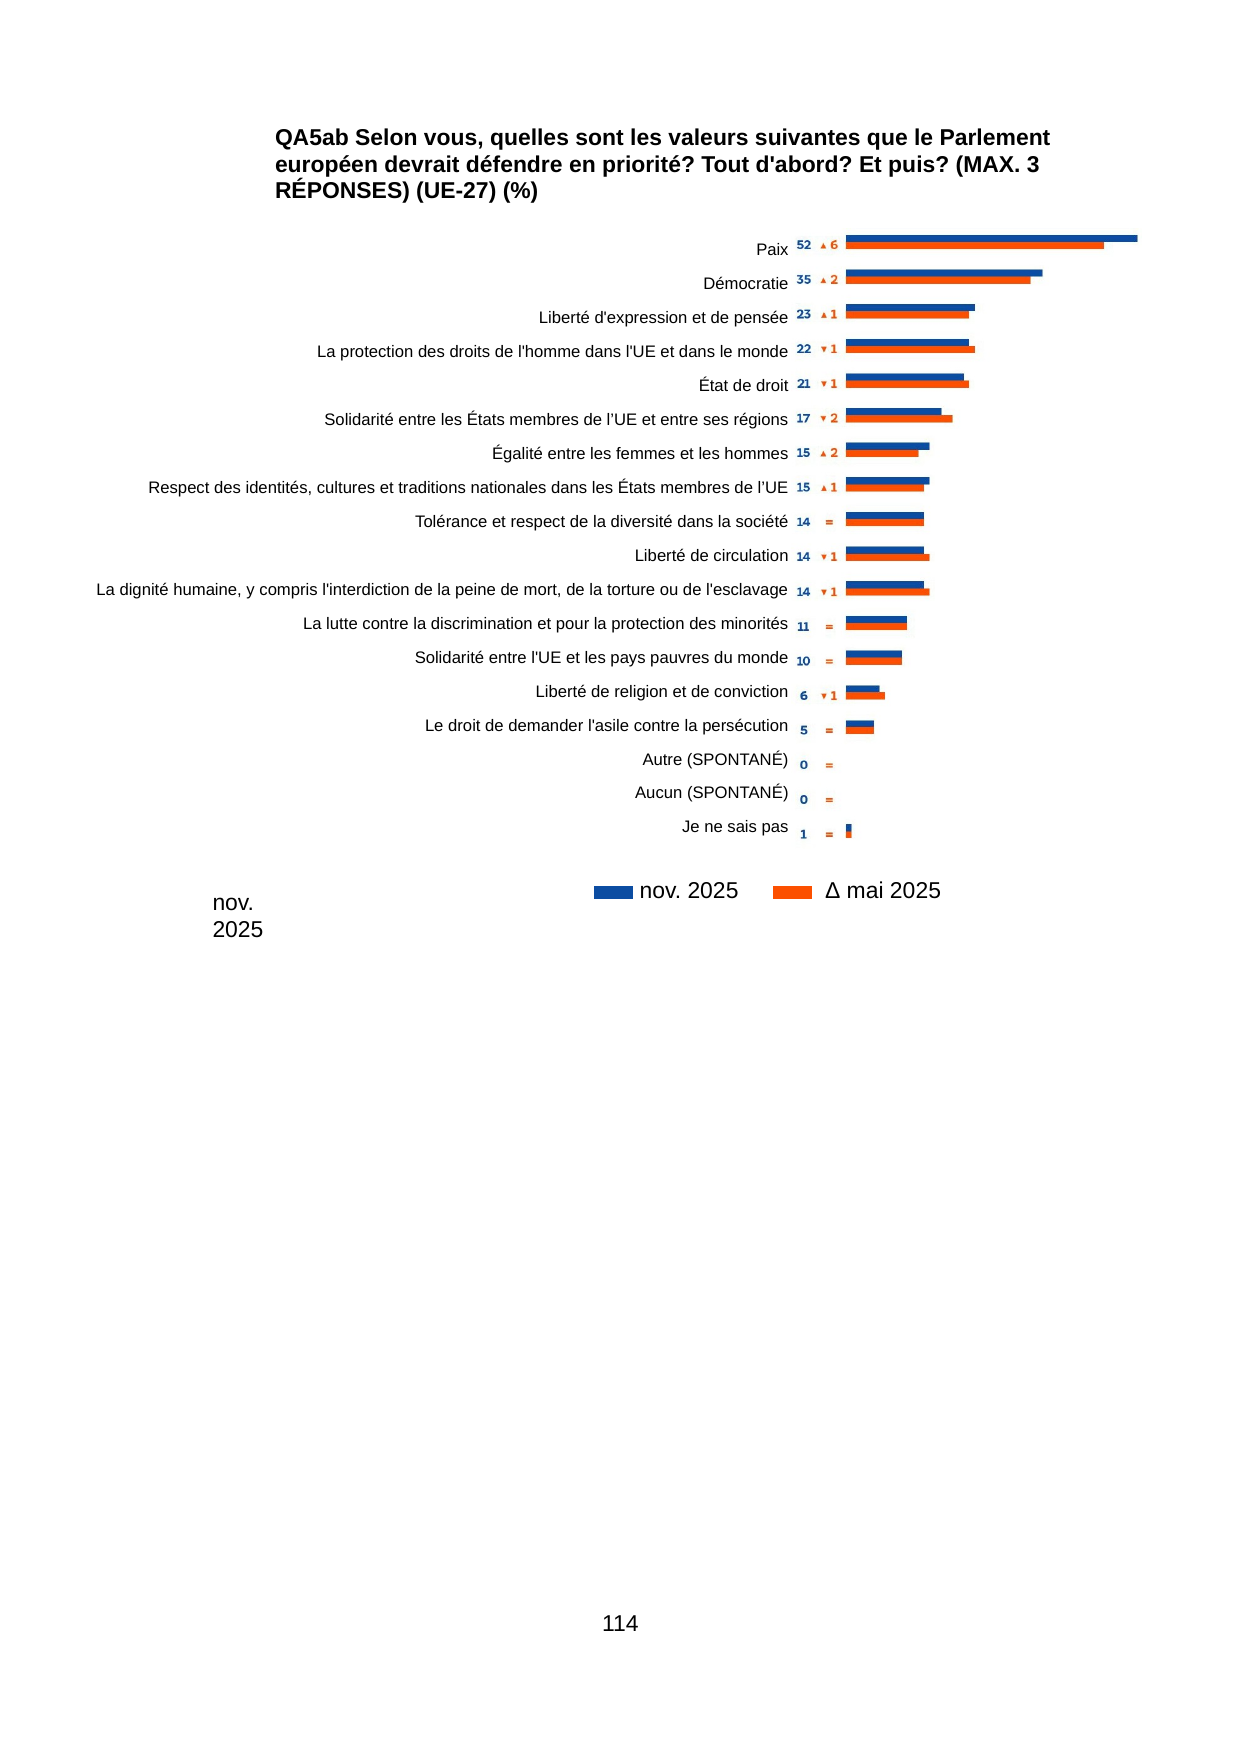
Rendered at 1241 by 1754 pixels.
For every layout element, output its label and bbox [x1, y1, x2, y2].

picture [589, 882, 813, 903]
picture [703, 884, 710, 897]
picture [791, 228, 1142, 849]
